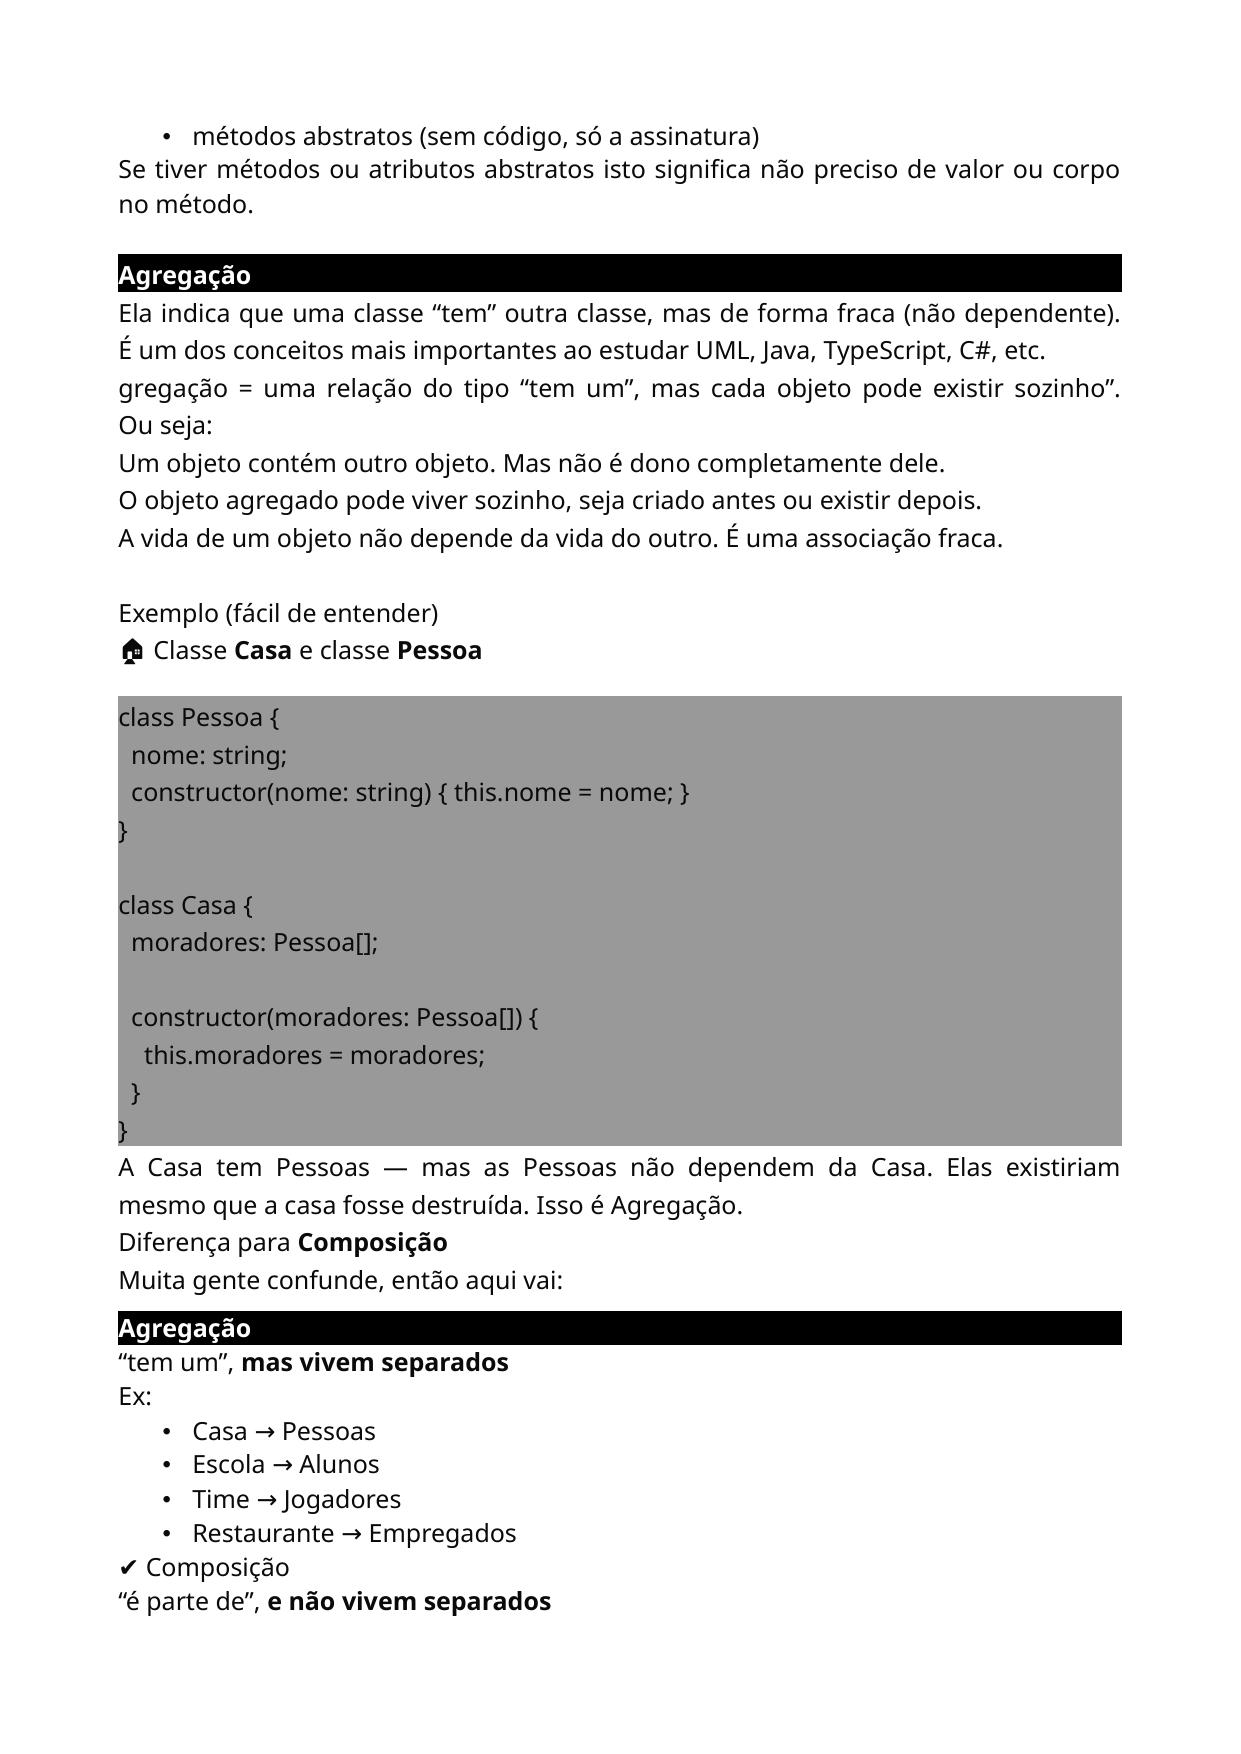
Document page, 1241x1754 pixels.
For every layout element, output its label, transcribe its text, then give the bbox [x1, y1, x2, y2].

list métodos abstratos (sem código, só a assinatura) [162, 118, 1122, 152]
text class Pessoa { [118, 696, 1122, 734]
text Um objeto contém outro objeto. Mas não é dono completamente dele. [118, 442, 1122, 479]
text } [118, 1109, 1122, 1146]
subtitle Exemplo (fácil de entender) [118, 592, 1122, 629]
text Agregação [118, 254, 1122, 292]
text this.moradores = moradores; [118, 1034, 1122, 1071]
list Restaurante → Empregados [162, 1515, 1122, 1549]
text nome: string; [118, 734, 1122, 771]
text A vida de um objeto não depende da vida do outro. É uma associação fraca. [118, 517, 1122, 554]
text class Casa { [118, 884, 1122, 921]
text gregação = uma relação do tipo “tem um”, mas cada objeto pode existir sozinho”. Ou seja: [118, 367, 1122, 442]
text Muita gente confunde, então aqui vai: [118, 1259, 1122, 1296]
subtitle Agregação [118, 1311, 1122, 1345]
text } [118, 1071, 1122, 1109]
text } [118, 809, 1122, 846]
text “é parte de”, e não vivem separados [118, 1583, 1122, 1617]
text Ex: [118, 1379, 1122, 1413]
text O objeto agregado pode viver sozinho, seja criado antes ou existir depois. [118, 479, 1122, 517]
list Casa → Pessoas [162, 1413, 1122, 1447]
subtitle ✔ Composição [118, 1549, 1122, 1583]
subtitle 🏠 Classe Casa e classe Pessoa [118, 629, 1122, 667]
list Time → Jogadores [162, 1481, 1122, 1515]
text constructor(moradores: Pessoa[]) { [118, 996, 1122, 1034]
text “tem um”, mas vivem separados [118, 1345, 1122, 1379]
text Se tiver métodos ou atributos abstratos isto significa não preciso de valor ou corpo no método. [118, 152, 1122, 220]
text constructor(nome: string) { this.nome = nome; } [118, 771, 1122, 809]
text Ela indica que uma classe “tem” outra classe, mas de forma fraca (não dependente). É um dos conceitos mais importantes ao estudar UML, Java, TypeScript, C#, etc. [118, 292, 1122, 367]
text moradores: Pessoa[]; [118, 921, 1122, 959]
subtitle Diferença para Composição [118, 1221, 1122, 1259]
list Escola → Alunos [162, 1447, 1122, 1481]
text A Casa tem Pessoas — mas as Pessoas não dependem da Casa. Elas existiriam mesmo que a casa fosse destruída. Isso é Agregação. [118, 1146, 1122, 1221]
